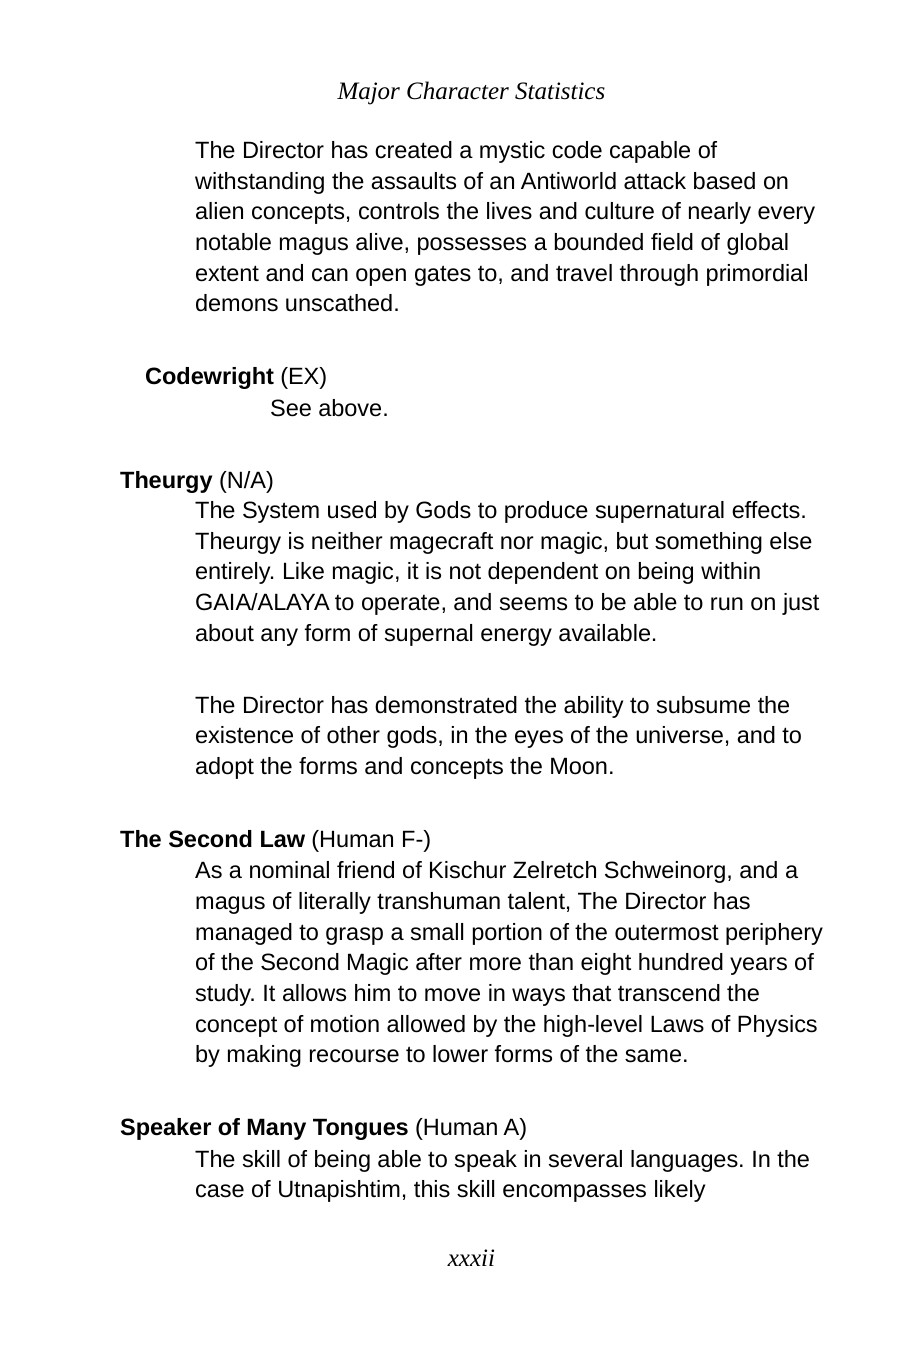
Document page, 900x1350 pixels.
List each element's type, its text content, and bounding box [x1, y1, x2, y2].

text The Second Law (Human F-) [120, 824, 825, 853]
text As a nominal friend of Kischur Zelretch Schweinorg, and a magus of literally transhuman talent, The Director has managed to grasp a small portion of the outermost periphery of the Second Magic after more than eight hundred years of study. It allows him to move in ways that transcend the concept of motion allowed by the high-level Laws of Physics by making recourse to lower forms of the same. [195, 857, 825, 1067]
text The Director has demonstrated the ability to subsume the existence of other gods, in the eyes of the universe, and to adopt the forms and concepts the Moon. [195, 691, 825, 779]
text The skill of being able to speak in several languages. In the case of Utnapishtim, this skill encompasses likely [195, 1145, 825, 1203]
text Codewright (EX) [120, 361, 825, 390]
text See above. [270, 394, 825, 421]
text The Director has created a mystic code capable of withstanding the assaults of an Antiworld attack based on alien concepts, controls the lives and culture of nearly every notable magus alive, possesses a bounded field of global extent and can open gates to, and travel through primordial demons unscathed. [195, 136, 825, 316]
text Speaker of Many Tongues (Human A) [120, 1112, 825, 1141]
text Theurgy (N/A) [120, 466, 825, 493]
text The System used by Gods to produce supernatural effects. Theurgy is neither magecraft nor magic, but something else entirely. Like magic, it is not dependent on being within GAIA/ALAYA to operate, and seems to be able to run on just about any form of supernal energy available. [195, 497, 825, 646]
